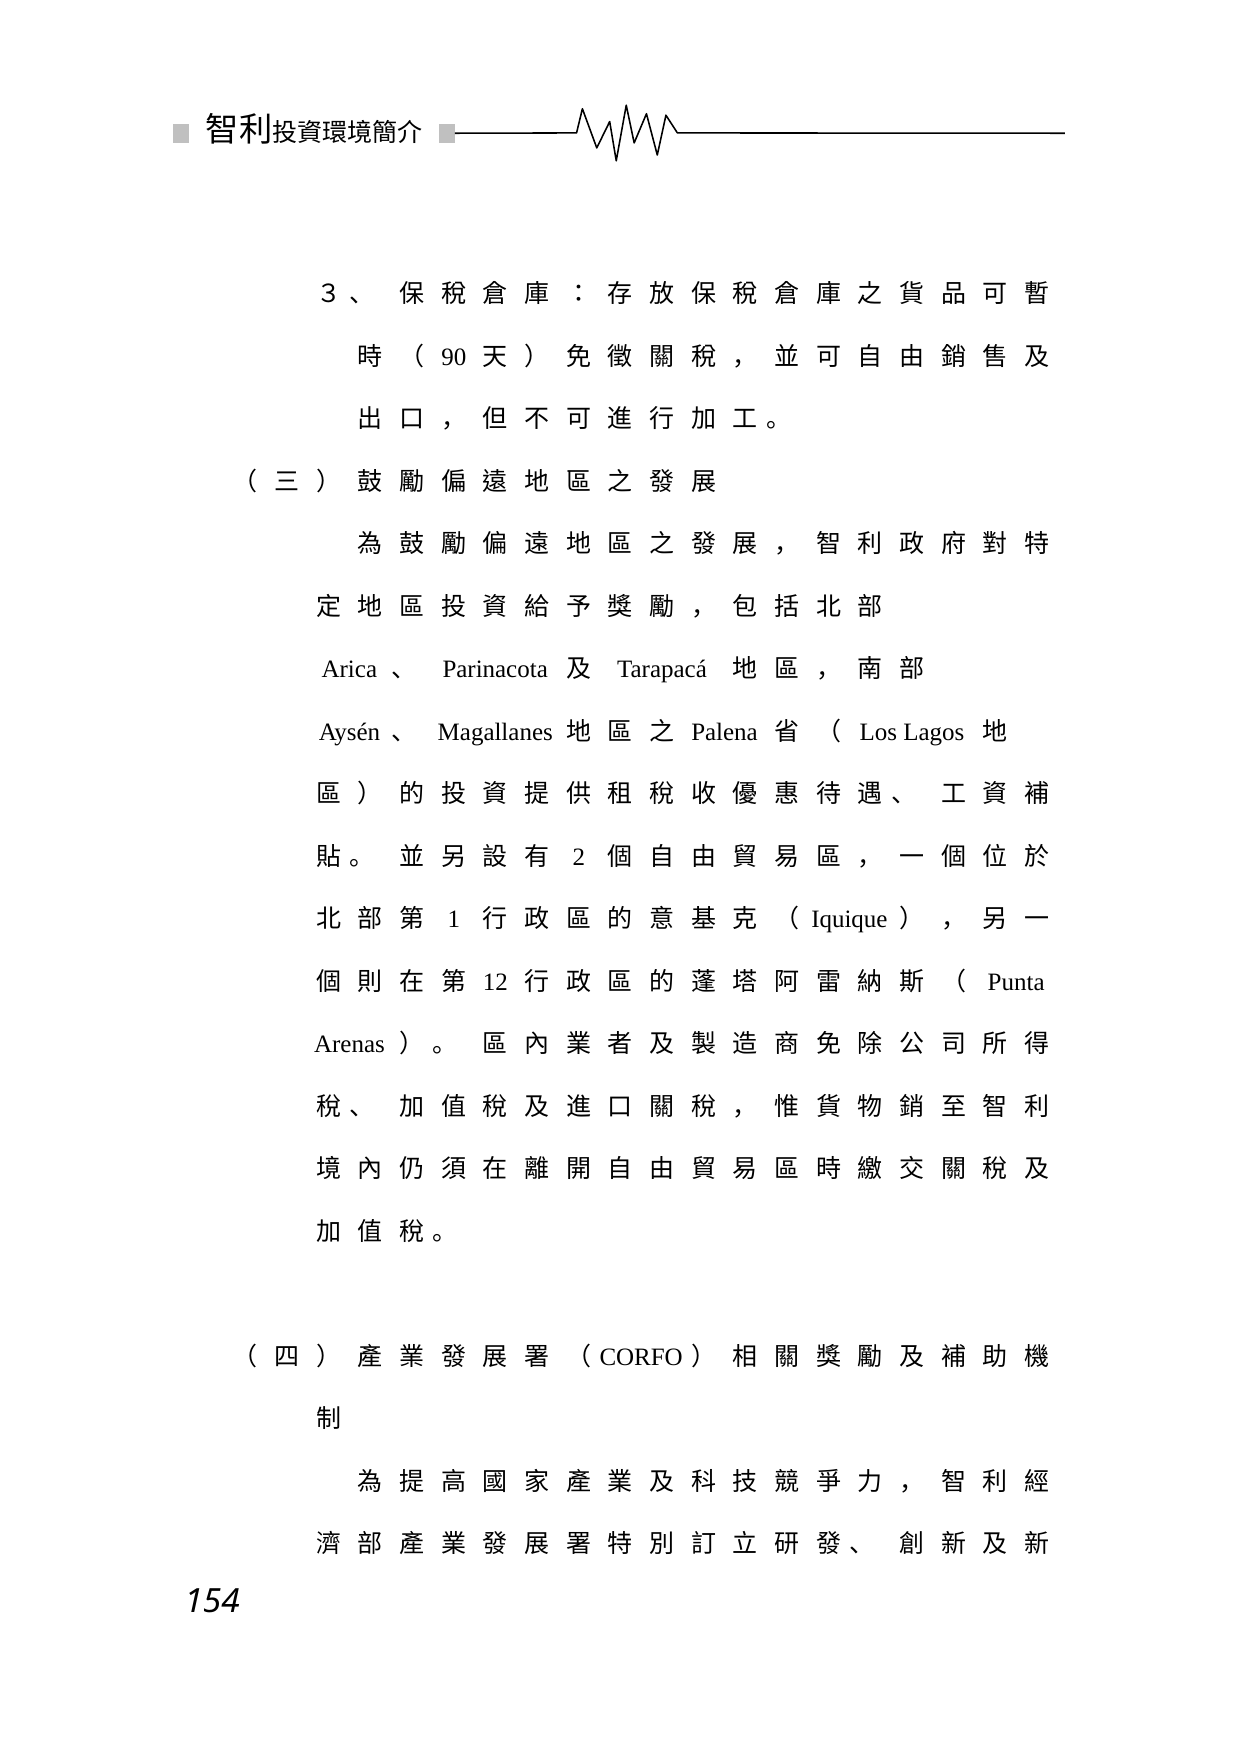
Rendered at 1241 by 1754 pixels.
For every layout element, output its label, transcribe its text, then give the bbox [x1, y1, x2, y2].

text （三）鼓勵偏遠地區之發展 [207, 438, 1058, 500]
text ３、保稅倉庫：存放保稅倉庫之貨品可暫時（90天）免徵關稅，並可自由銷售及出口，但不可進行加工。 [281, 250, 1058, 438]
text 為提高國家產業及科技競爭力，智利經濟部產業發展署特別訂立研發、創新及新 [281, 1438, 1058, 1563]
text 為鼓勵偏遠地區之發展，智利政府對特定地區投資給予獎勵，包括北部Arica、Parinacota及Tarapacá地區，南部Aysén、Magallanes地區之Palena省（Los Lagos地區）的投資提供租稅收優惠待遇、工資補貼。並另設有2個自由貿易區，一個位於北部第1行政區的意基克（Iquique），另一個則在第12行政區的蓬塔阿雷納斯（Punta Arenas）。區內業者及製造商免除公司所得稅、加值稅及進口關稅，惟貨物銷至智利境內仍須在離開自由貿易區時繳交關稅及加值稅。 [281, 500, 1058, 1250]
text （四）產業發展署（CORFO）相關獎勵及補助機制 [207, 1313, 1058, 1438]
